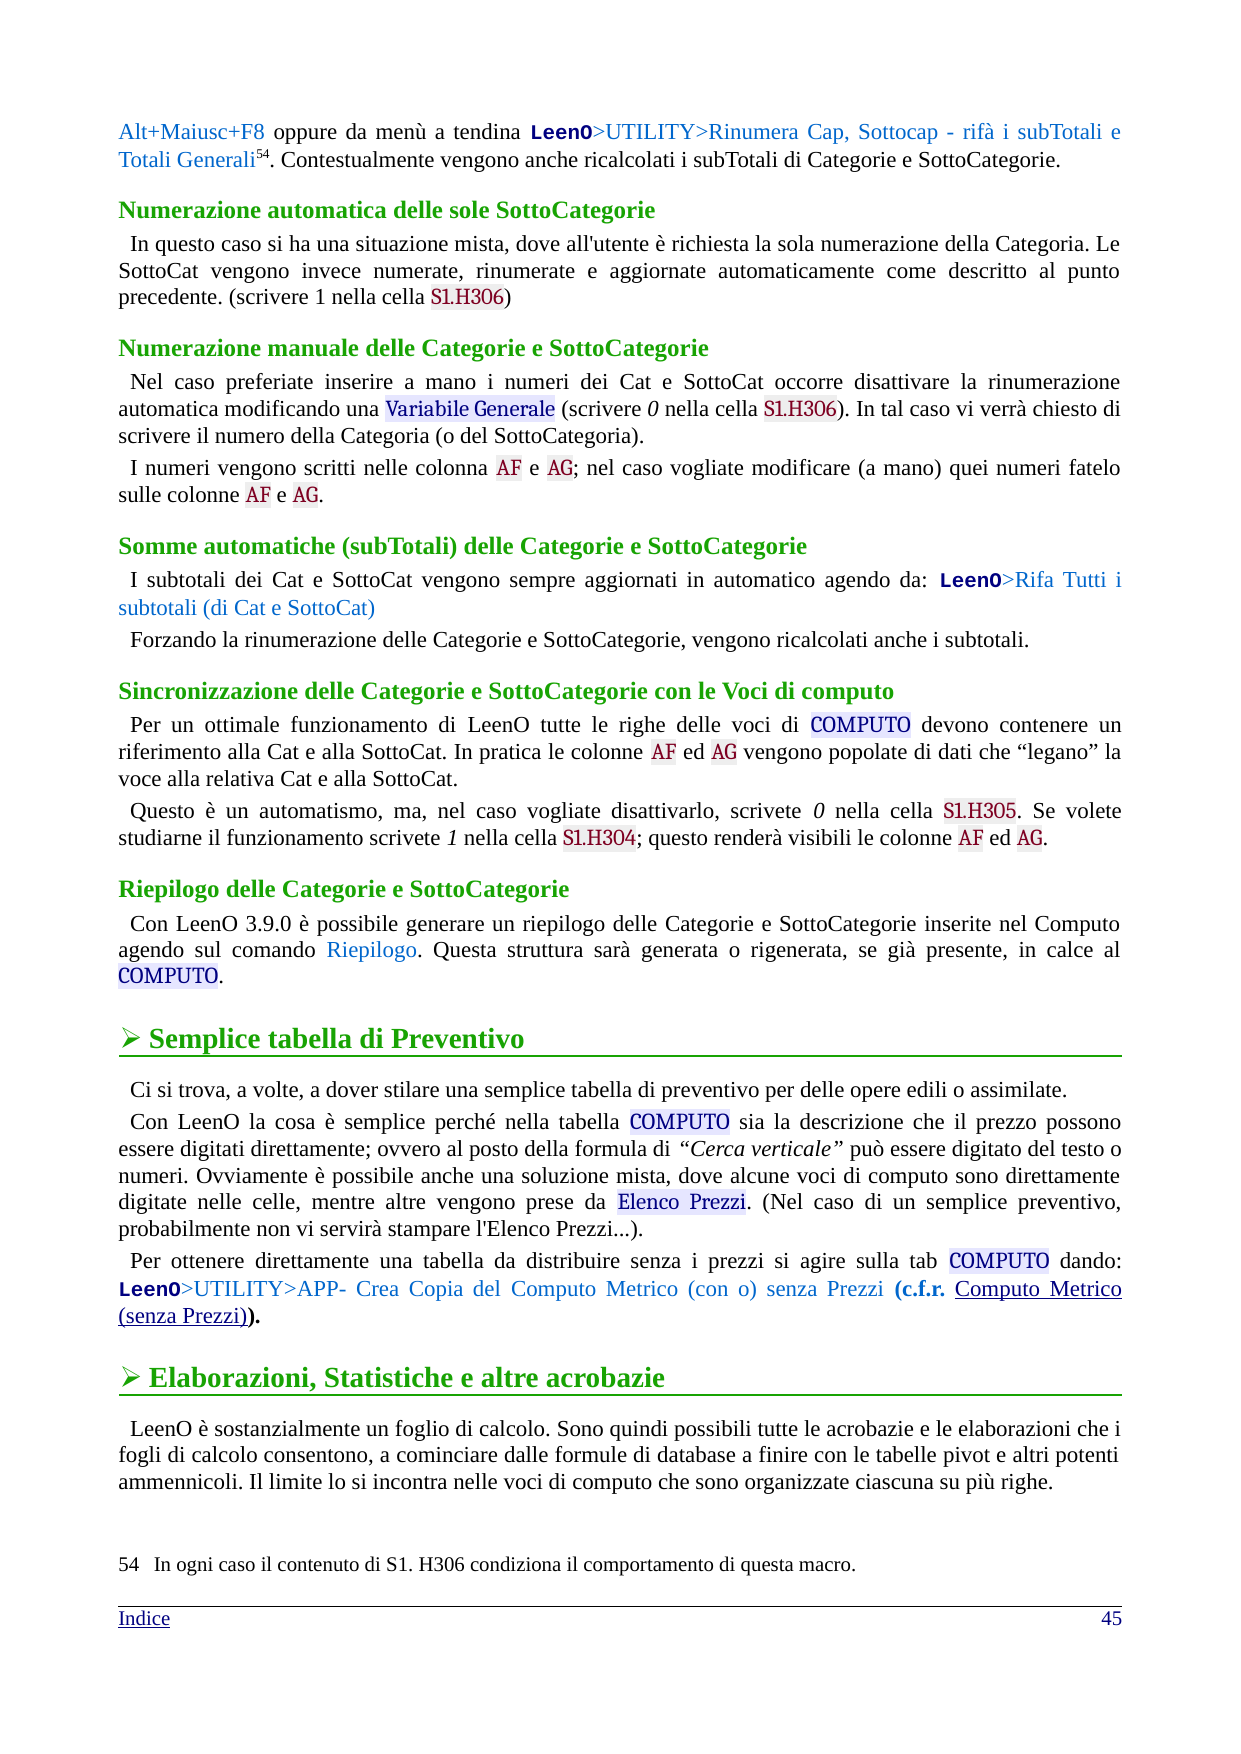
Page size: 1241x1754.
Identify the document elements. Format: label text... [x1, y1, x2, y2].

text Con LeenO la cosa è semplice perché nella tabella COMPUTO sia la descrizione che il prezzo possono essere digitati direttamente; ovvero al posto della formula di “Cerca verticale” può essere digitato del testo o numeri. Ovviamente è possibile anche una soluzione mista, dove alcune voci di computo sono direttamente digitate nelle celle, mentre altre vengono prese da Elenco Prezzi. (Nel caso di un semplice preventivo, probabilmente non vi servirà stampare l'Elenco Prezzi...). [118, 1108, 1122, 1242]
text Ci si trova, a volte, a dover stilare una semplice tabella di preventivo per delle opere edili o assimilate. [118, 1076, 1122, 1102]
text I subtotali dei Cat e SottoCat vengono sempre aggiornati in automatico agendo da: LeenO>Rifa Tutti i subtotali (di Cat e SottoCat) [118, 566, 1122, 620]
text Con LeenO 3.9.0 è possibile generare un riepilogo delle Categorie e SottoCategorie inserite nel Computo agendo sul comando Riepilogo. Questa struttura sarà generata o rigenerata, se già presente, in calce al COMPUTO. [118, 910, 1122, 989]
subtitle Somme automatiche (subTotali) delle Categorie e SottoCategorie [118, 531, 1122, 560]
text In ogni caso il contenuto di S1. H306 condiziona il comportamento di questa macro. [118, 1552, 1122, 1576]
subtitle Numerazione manuale delle Categorie e SottoCategorie [118, 333, 1122, 362]
subtitle Sincronizzazione delle Categorie e SottoCategorie con le Voci di computo [118, 676, 1122, 704]
subtitle Numerazione automatica delle sole SottoCategorie [118, 195, 1122, 224]
subtitle Elaborazioni, Statistiche e altre acrobazie [119, 1360, 1122, 1394]
text Questo è un automatismo, ma, nel caso vogliate disattivarlo, scrivete 0 nella cella S1.H305. Se volete studiarne il funzionamento scrivete 1 nella cella S1.H304; questo renderà visibili le colonne AF ed AG. [118, 797, 1122, 852]
text Alt+Maiusc+F8 oppure da menù a tendina LeenO>UTILITY>Rinumera Cap, Sottocap - rifà i subTotali e Totali Generali. Contestualmente vengono anche ricalcolati i subTotali di Categorie e SottoCategorie. [118, 118, 1122, 172]
text In questo caso si ha una situazione mista, dove all'utente è richiesta la sola numerazione della Categoria. Le SottoCat vengono invece numerate, rinumerate e aggiornate automaticamente come descritto al punto precedente. (scrivere 1 nella cella S1.H306) [118, 230, 1122, 310]
text Per un ottimale funzionamento di LeenO tutte le righe delle voci di COMPUTO devono contenere un riferimento alla Cat e alla SottoCat. In pratica le colonne AF ed AG vengono popolate di dati che “legano” la voce alla relativa Cat e alla SottoCat. [118, 711, 1122, 791]
text Nel caso preferiate inserire a mano i numeri dei Cat e SottoCat occorre disattivare la rinumerazione automatica modificando una Variabile Generale (scrivere 0 nella cella S1.H306). In tal caso vi verrà chiesto di scrivere il numero della Categoria (o del SottoCategoria). [118, 368, 1122, 448]
text LeenO è sostanzialmente un foglio di calcolo. Sono quindi possibili tutte le acrobazie e le elaborazioni che i fogli di calcolo consentono, a cominciare dalle formule di database a finire con le tabelle pivot e altri potenti ammennicoli. Il limite lo si incontra nelle voci di computo che sono organizzate ciascuna su più righe. [118, 1415, 1122, 1494]
text Per ottenere direttamente una tabella da distribuire senza i prezzi si agire sulla tab COMPUTO dando: LeenO>UTILITY>APP- Crea Copia del Computo Metrico (con o) senza Prezzi (c.f.r. Computo Metrico (senza Prezzi)). [118, 1247, 1122, 1328]
text I numeri vengono scritti nelle colonna AF e AG; nel caso vogliate modificare (a mano) quei numeri fatelo sulle colonne AF e AG. [118, 454, 1122, 508]
subtitle Semplice tabella di Preventivo [119, 1021, 1122, 1055]
text Forzando la rinumerazione delle Categorie e SottoCategorie, vengono ricalcolati anche i subtotali. [118, 626, 1122, 653]
subtitle Riepilogo delle Categorie e SottoCategorie [118, 874, 1122, 903]
